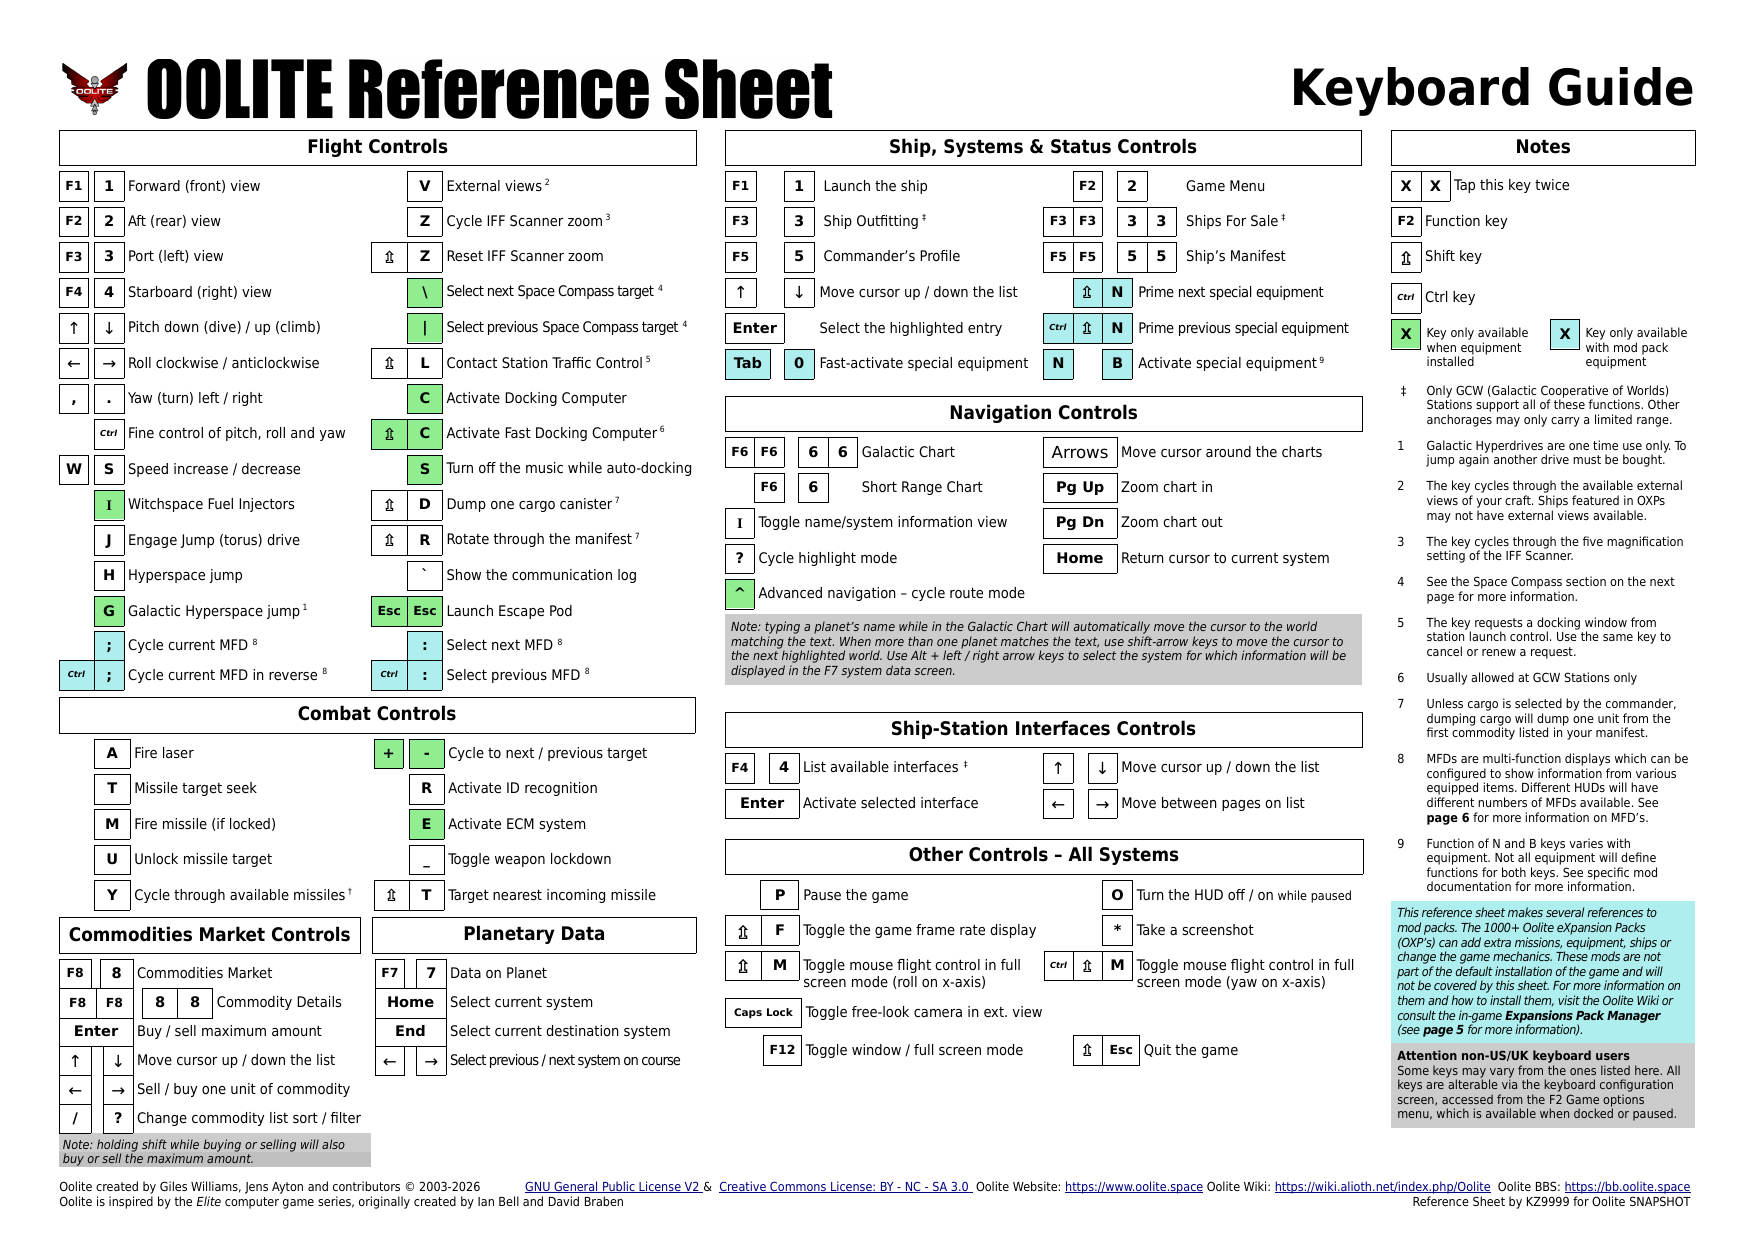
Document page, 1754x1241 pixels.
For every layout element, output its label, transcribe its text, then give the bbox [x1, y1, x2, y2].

table_cell A [95, 740, 130, 768]
table_cell Z [408, 243, 442, 272]
table_cell ‡ [1391, 378, 1421, 433]
table_cell 3 [95, 243, 124, 272]
table_cell M [95, 810, 130, 839]
table_cell Forward (front) view [125, 171, 371, 201]
table_cell [403, 809, 409, 839]
table_cell [1117, 579, 1362, 608]
table_cell F8 [97, 989, 133, 1017]
table_cell This reference sheet makes several references to mod packs. The 1000+ Oolite eXpansion Packs (OXP’s) can add extra missions, equipment, ships or change the game mechanics. These mods are not part of the default installation of the game and will not be covered by this sheet. For more information on them and how to install them, visit the Oolite Wiki or consult the in-game Expansions Pack Manager (see page 5 for more information). [1391, 901, 1695, 1043]
table_cell [829, 473, 857, 502]
table_cell Turn the HUD off / on while paused [1133, 880, 1363, 909]
table_cell [1106, 1111, 1147, 1117]
table_cell F1 [726, 172, 756, 201]
table_cell Esc [1103, 1036, 1139, 1064]
table_cell ^ [726, 580, 754, 608]
table_cell [1147, 1117, 1283, 1147]
table_cell [725, 748, 1362, 753]
table_cell [89, 171, 94, 201]
table_cell ↓ [1089, 754, 1117, 783]
table_cell [371, 561, 407, 590]
table_cell Dump one cargo canister 7 † [443, 490, 696, 519]
table_cell [800, 1117, 1072, 1147]
table_cell Select current destination system [447, 1018, 696, 1046]
table_cell F6 [726, 438, 754, 467]
table_cell 8 [101, 960, 133, 988]
table_cell [59, 874, 695, 880]
table_cell [785, 313, 814, 343]
table_cell Hyperspace jump [125, 561, 371, 590]
table_cell / [60, 1105, 91, 1133]
table_cell Esc [408, 597, 442, 626]
table_cell [1072, 1111, 1106, 1117]
table_cell [725, 1028, 801, 1035]
table_cell [88, 845, 94, 874]
table_cell Move between pages on list [1118, 789, 1362, 818]
table_cell F3 [726, 208, 756, 236]
table_cell Starboard (right) view [125, 278, 371, 307]
table_cell Zoom chart in [1118, 473, 1362, 502]
table_cell M [1103, 952, 1132, 980]
table_cell Prime previous special equipment [1133, 313, 1361, 343]
table_cell [1391, 272, 1695, 277]
table_cell Arrows [1044, 438, 1117, 467]
table_cell [59, 804, 695, 809]
table_cell Ctrl [95, 420, 124, 449]
table_cell Fire laser [131, 739, 374, 768]
table_cell [1103, 242, 1117, 272]
table_cell [725, 272, 1361, 277]
table_cell [89, 242, 94, 272]
table_cell Data on Planet [447, 959, 696, 988]
table_cell [1044, 981, 1073, 998]
table_cell [59, 378, 696, 384]
table_cell Select previous Space Compass target 4 [443, 313, 696, 342]
table_cell C [408, 385, 442, 413]
table_cell [1103, 171, 1117, 201]
table_cell Home [1044, 545, 1117, 573]
table_cell 0 [785, 350, 814, 379]
table_cell [1391, 236, 1695, 242]
table_cell N [1103, 279, 1132, 307]
table_header [1072, 1082, 1106, 1111]
table_cell [374, 809, 403, 839]
table_cell Short Range Chart [858, 473, 1043, 502]
table_cell T [410, 881, 444, 910]
table_cell [59, 236, 696, 242]
table_header Commodities Market Controls [60, 918, 360, 952]
table_cell 2 [1391, 474, 1421, 529]
table_cell Return cursor to current system [1118, 544, 1362, 573]
table_cell ← [1044, 790, 1073, 818]
table_cell + [375, 740, 403, 768]
table_cell Commodity Details [213, 988, 375, 1017]
table_cell MFDs are multi-function displays which can be configured to show information from various equipped items. Different HUDs will have different numbers of MFDs available. See page 6 for more information on MFD’s. [1421, 746, 1695, 831]
table_cell Pause the game [799, 880, 1044, 909]
table_cell F8 [60, 989, 96, 1017]
table_cell 1 [1391, 433, 1421, 473]
table_cell Ctrl [1045, 952, 1073, 980]
table_cell [59, 520, 696, 525]
table_cell Cycle highlight mode [755, 544, 1043, 573]
table_cell F3 [1074, 208, 1102, 236]
table_cell [725, 909, 772, 915]
table_cell Witchspace Fuel Injectors [125, 490, 371, 519]
table_cell The key requests a docking window from station launch control. Use the same key to cancel or renew a request. [1421, 610, 1695, 665]
table_cell [725, 502, 1362, 508]
table_cell Rotate through the manifest 7 † [443, 525, 696, 555]
table_cell [1102, 981, 1132, 998]
table_cell [89, 561, 94, 590]
table_cell ↓ [95, 314, 124, 342]
table_cell [725, 1035, 763, 1064]
table_cell \ [408, 279, 442, 307]
table_cell Attention non-US/UK keyboard users Some keys may vary from the ones listed here. All keys are alterable via the keyboard configuration screen, accessed from the F2 Game options menu, which is available when docked or paused. [1391, 1043, 1695, 1128]
table_cell 6 [799, 474, 828, 502]
table_cell [1102, 307, 1361, 313]
table_cell [785, 473, 798, 502]
table_cell U [95, 846, 130, 874]
table_cell Roll clockwise / anticlockwise [125, 348, 371, 378]
table_cell Commander’s Profile [815, 242, 1043, 272]
table_cell Select current system [447, 988, 696, 1017]
table_cell → [95, 349, 124, 378]
table_cell [89, 596, 94, 626]
table_cell 5 [1391, 610, 1421, 665]
table_cell → [1089, 790, 1117, 818]
table_cell 3 [1118, 208, 1147, 236]
table_cell [59, 953, 696, 958]
table_cell [59, 484, 696, 490]
table_header [1106, 1082, 1147, 1111]
table_cell [725, 880, 760, 909]
table_cell ` [408, 562, 442, 590]
table_cell [784, 1111, 800, 1117]
table_cell Fire missile (if locked) [131, 809, 374, 839]
table_cell ⇫ [372, 420, 407, 449]
table_cell List available interfaces ‡ [800, 753, 1043, 783]
table_cell Pg Up [1044, 474, 1117, 502]
table_cell → [417, 1047, 446, 1075]
table_cell L [408, 349, 442, 378]
table_cell Unlock missile target [131, 845, 374, 874]
table_cell Function key [1422, 207, 1695, 236]
table_cell [92, 1104, 103, 1133]
text buy or sell the maximum amount. [59, 1152, 371, 1167]
table_cell ⇫ [372, 526, 407, 555]
table_cell [725, 981, 754, 998]
table_cell Home [376, 989, 446, 1017]
table_cell [725, 1111, 761, 1117]
table_cell [785, 437, 798, 467]
table_cell ⇫ [1074, 952, 1102, 980]
table_cell Usually allowed at GCW Stations only [1421, 665, 1695, 691]
table_cell [371, 313, 407, 342]
table_cell [814, 307, 1043, 313]
table_cell 6 [829, 438, 857, 467]
table_cell [371, 278, 407, 307]
table_cell [756, 344, 784, 349]
table_cell F8 [60, 960, 91, 988]
table_cell Galactic Hyperspace jump 1 [125, 596, 371, 626]
table_cell [757, 242, 784, 272]
table_cell [1074, 789, 1088, 818]
table_cell End [376, 1019, 446, 1046]
table_cell Esc [372, 597, 407, 626]
table_cell F4 [726, 754, 754, 783]
table_cell 4 [95, 279, 124, 307]
table_cell [725, 432, 1362, 437]
table_cell 8 [1391, 746, 1421, 831]
table_cell Fast-activate special equipment [815, 349, 1043, 379]
table_cell [371, 631, 407, 660]
table_cell P [761, 881, 798, 909]
table_cell ⇫ [1392, 243, 1421, 272]
table_cell The key cycles through the five magnification setting of the IFF Scanner. [1421, 529, 1695, 569]
table_cell [59, 343, 696, 348]
table_cell Toggle mouse flight control in full screen mode (roll on x-axis) [799, 951, 1044, 998]
table_cell [89, 455, 94, 484]
table_cell [757, 278, 784, 307]
table_cell W [60, 456, 88, 484]
table_cell Galactic Hyperdrives are one time use only. To jump again another drive must be bought. [1421, 433, 1695, 473]
table_cell Cycle IFF Scanner zoom 3 [443, 207, 696, 236]
table_cell X [1422, 172, 1450, 201]
table_cell F5 [726, 243, 756, 272]
table_cell . [95, 385, 124, 413]
table_cell [1147, 1111, 1363, 1117]
table_cell [725, 609, 1362, 614]
table_cell Toggle name/system information view [755, 508, 1043, 538]
table_cell Reset IFF Scanner zoom [443, 242, 696, 272]
table_cell Key only available when equipment installed [1421, 319, 1550, 378]
table_cell G [95, 597, 124, 626]
table_cell [88, 774, 94, 803]
table_cell [761, 1111, 784, 1117]
table_cell [446, 1104, 696, 1133]
table_cell [771, 349, 784, 379]
table_header Ship, Systems & Status Controls [726, 131, 1361, 165]
table_cell Advanced navigation – cycle route mode [755, 579, 1043, 608]
table_cell [1391, 201, 1695, 207]
table_cell F3 [1044, 208, 1073, 236]
table_cell E [410, 810, 444, 839]
table_cell [1043, 307, 1102, 313]
table_cell ↑ [726, 279, 756, 307]
table_cell Function of N and B keys varies with equipment. Not all equipment will define functions for both keys. See specific mod documentation for more information. [1421, 831, 1695, 901]
table_cell [1391, 313, 1695, 319]
table_cell Caps Lock [726, 999, 801, 1027]
table_cell Enter [726, 314, 784, 343]
table_cell Tab [726, 350, 770, 379]
table_cell * [1103, 916, 1132, 945]
table_cell [1074, 1027, 1363, 1035]
table_cell Zoom chart out [1118, 508, 1362, 538]
table_cell Toggle the game frame rate display [800, 915, 1044, 945]
table_cell ← [376, 1047, 404, 1075]
table_cell ⇫ [372, 349, 407, 378]
table_cell [725, 946, 772, 951]
table_cell [405, 1047, 416, 1075]
table_cell Activate ECM system [445, 809, 695, 839]
table_cell [1391, 350, 1421, 378]
table_cell [59, 734, 695, 738]
table_cell The key cycles through the available external views of your craft. Ships featured in OXPs may not have external views available. [1421, 474, 1695, 529]
table_cell Galactic Chart [858, 437, 1043, 467]
table_cell [59, 449, 696, 454]
text Note: holding shift while buying or selling will also [59, 1133, 371, 1152]
table_cell [446, 1075, 696, 1104]
table_cell ⇫ [372, 491, 407, 519]
table_cell Game Menu [1176, 171, 1361, 201]
table_cell [772, 875, 1363, 880]
table_cell Move cursor around the charts [1118, 437, 1362, 467]
table_cell [88, 880, 94, 910]
table_cell [404, 739, 409, 768]
table_cell Take a screenshot [1133, 915, 1363, 945]
table_cell Key only available with mod pack equipment [1580, 319, 1695, 378]
table_cell [59, 739, 88, 768]
table_cell Select next MFD 8 [443, 631, 696, 660]
table_cell : [408, 661, 442, 690]
table_cell F7 [376, 960, 404, 988]
table_cell Y [95, 881, 130, 910]
table_cell [59, 631, 88, 660]
table_cell [371, 171, 407, 201]
table_cell 1 [785, 172, 814, 201]
table_cell [59, 307, 696, 313]
table_cell Cycle current MFD in reverse 8 [125, 660, 371, 690]
table_cell [375, 1104, 404, 1133]
table_cell [416, 1076, 446, 1104]
table_cell [375, 1076, 404, 1104]
table_cell X [1551, 320, 1579, 348]
table_header Combat Controls [60, 698, 695, 733]
table_cell [1044, 915, 1073, 945]
table_cell Ship’s Manifest [1177, 242, 1361, 272]
table_cell [88, 809, 94, 839]
table_cell Cycle current MFD 8 [125, 631, 371, 660]
table_cell Cycle to next / previous target [445, 739, 695, 768]
table_cell [1391, 278, 1421, 283]
table_cell ⇫ [1074, 314, 1102, 343]
table_cell 1 [95, 172, 124, 201]
table_cell 7 [417, 960, 446, 988]
table_cell I [95, 491, 124, 519]
table_cell [374, 774, 403, 803]
table_cell S [408, 456, 442, 484]
table_header Notes [1392, 131, 1695, 165]
table_cell [755, 981, 761, 998]
table_cell [784, 308, 814, 313]
table_cell [800, 1111, 1072, 1117]
table_cell [1043, 579, 1117, 608]
table_cell Select previous / next system on course [447, 1046, 696, 1075]
table_cell [59, 561, 88, 590]
table_cell [89, 278, 94, 307]
table_cell Unless cargo is selected by the commander, dumping cargo will dump one unit from the first commodity listed in your manifest. [1421, 691, 1695, 746]
table_cell [59, 201, 696, 207]
table_cell External views 2 [443, 171, 696, 201]
table_cell Move cursor up / down the list [1118, 753, 1362, 783]
table_cell Commodities Market [134, 959, 375, 988]
table_cell Z [408, 208, 442, 236]
table_cell Select next Space Compass target 4 † [443, 278, 696, 307]
table_cell [374, 845, 409, 874]
table_cell [1074, 915, 1102, 945]
table_cell [725, 236, 1361, 242]
table_cell T [95, 775, 130, 803]
table_cell [1043, 278, 1073, 307]
table_cell Launch the ship [815, 171, 1043, 201]
table_cell [725, 467, 1362, 473]
table_cell See the Space Compass section on the next page for more information. [1421, 569, 1695, 610]
table_cell Sell / buy one unit of commodity [134, 1075, 375, 1104]
table_cell [405, 959, 416, 988]
table_cell → [104, 1076, 133, 1104]
table_cell Move cursor up / down the list [134, 1046, 375, 1075]
table_cell 8 [143, 989, 177, 1017]
table_cell 2 [1118, 172, 1147, 201]
table_cell Prime next special equipment [1133, 278, 1361, 307]
table_cell J [95, 526, 124, 555]
table_cell Quit the game [1140, 1035, 1363, 1064]
table_cell [59, 839, 695, 845]
table_cell Ships For Sale ‡ [1177, 207, 1361, 236]
table_cell Select the highlighted entry [814, 313, 1043, 343]
table_cell Target nearest incoming missile [445, 880, 695, 910]
table_cell Activate selected interface [800, 789, 1043, 818]
table_cell F [762, 916, 799, 945]
table_cell [725, 818, 1362, 824]
table_cell F4 [60, 279, 88, 307]
table_cell ? [104, 1105, 133, 1133]
table_cell H [95, 562, 124, 590]
table_cell [92, 959, 100, 988]
table_cell Ctrl [372, 661, 407, 690]
table_cell [1391, 166, 1695, 171]
table_cell ⇫ [372, 243, 407, 272]
table_cell 2 [95, 208, 124, 236]
table_cell [1072, 1117, 1106, 1147]
table_cell [1102, 343, 1361, 349]
table_cell [1550, 350, 1579, 378]
table_cell [801, 1027, 1073, 1035]
table_cell , [60, 385, 88, 413]
table_cell [814, 343, 1043, 349]
table_cell [1074, 998, 1363, 1027]
table_cell Activate special equipment 9 [1133, 349, 1361, 379]
table_cell Toggle mouse flight control in full screen mode (yaw on x-axis) [1133, 951, 1363, 998]
table_cell [1074, 981, 1102, 998]
table_header Ship-Station Interfaces Controls [726, 713, 1362, 747]
table_cell B [1103, 350, 1132, 379]
table_cell N [1103, 314, 1132, 343]
picture [147, 59, 833, 119]
table_cell Activate Docking Computer † [443, 384, 696, 413]
table_cell ⇫ [1074, 1036, 1102, 1064]
table_cell R [410, 775, 444, 803]
table_cell [416, 1104, 446, 1133]
table_cell Speed increase / decrease [125, 455, 371, 484]
table_cell [1074, 753, 1088, 783]
table_cell N [1044, 350, 1073, 379]
table_cell [1074, 349, 1102, 379]
table_cell 3 [1148, 208, 1176, 236]
table_cell [757, 171, 784, 201]
table_cell V [408, 172, 442, 201]
table_cell ← [60, 349, 88, 378]
table_cell Fine control of pitch, roll and yaw [125, 419, 371, 449]
table_cell [89, 313, 94, 342]
table_cell [59, 626, 696, 631]
table_cell [725, 166, 1361, 171]
table_cell Note: typing a planet’s name while in the Galactic Chart will automatically move the cursor to the world matching the text. When more than one planet matches the text, use shift-arrow keys to move the cursor to the next highlighted world. Use Alt + left / right arrow keys to select the system for which information will be displayed in the F7 system data screen. [725, 614, 1362, 685]
table_cell 4 [770, 754, 799, 783]
table_header Planetary Data [373, 918, 696, 952]
table_cell D [408, 491, 442, 519]
table_cell C [408, 420, 442, 449]
table_cell Move cursor up / down the list [815, 278, 1043, 307]
table_cell [1043, 344, 1102, 349]
table_cell F2 [60, 208, 88, 236]
table_cell F5 [1044, 243, 1073, 272]
table_cell [59, 596, 88, 626]
table_cell Ctrl [1044, 314, 1073, 343]
table_cell [92, 1075, 103, 1104]
table_cell [92, 1047, 103, 1075]
table_cell 5 [1118, 243, 1147, 272]
table_header Navigation Controls [726, 397, 1362, 431]
table_cell [725, 783, 1362, 788]
table_cell 3 [785, 208, 814, 236]
table_cell [725, 573, 1362, 579]
table_cell [89, 384, 94, 413]
table_cell ↑ [60, 314, 88, 342]
table_cell [59, 166, 696, 171]
table_cell [761, 1117, 800, 1147]
table_cell 3 [1391, 529, 1421, 569]
table_cell F6 [755, 474, 784, 502]
table_cell [59, 590, 696, 596]
table_cell 5 [785, 243, 814, 272]
table_cell [134, 988, 142, 1017]
table_cell [89, 348, 94, 378]
table_cell [59, 490, 88, 519]
table_cell [89, 525, 94, 555]
table_cell [725, 875, 772, 880]
table_cell [59, 774, 88, 803]
table_cell [59, 880, 88, 910]
table_cell I [726, 509, 754, 538]
table_header Flight Controls [60, 131, 696, 165]
table_cell 9 [1391, 831, 1421, 901]
table_cell F12 [764, 1036, 801, 1064]
table_cell R [408, 526, 442, 555]
table_cell [405, 1104, 416, 1133]
table_cell Change commodity list sort / filter [134, 1104, 375, 1133]
table_cell S [95, 456, 124, 484]
table_cell Engage Jump (torus) drive [125, 525, 371, 555]
table_header [800, 1082, 1072, 1111]
table_cell [725, 344, 756, 349]
table_cell Yaw (turn) left / right [125, 384, 371, 413]
table_cell ↓ [785, 279, 814, 307]
table_cell [1421, 278, 1695, 283]
table_cell ↑ [1044, 754, 1073, 783]
table_header [761, 1082, 800, 1111]
table_cell [59, 413, 696, 419]
table_cell 7 [1391, 691, 1421, 746]
table_cell [371, 455, 407, 484]
table_cell Only GCW (Galactic Cooperative of Worlds) Stations support all of these functions. Other anchorages may only carry a limited range. [1421, 378, 1695, 433]
table_cell Ctrl [1392, 284, 1421, 312]
table_cell X [1392, 320, 1420, 348]
table_cell Pg Dn [1044, 509, 1117, 538]
table_cell _ [410, 846, 444, 874]
table_cell ; [95, 632, 124, 660]
table_cell F5 [1074, 243, 1102, 272]
table_cell | [408, 314, 442, 342]
table_cell [59, 555, 696, 561]
table_cell : [408, 632, 442, 660]
table_cell [1103, 207, 1117, 236]
table_cell X [1392, 172, 1421, 201]
table_cell ↓ [104, 1047, 133, 1075]
table_cell 8 [178, 989, 212, 1017]
table_cell [761, 981, 799, 998]
table_cell [1148, 171, 1176, 201]
table_cell [772, 909, 1363, 915]
table_cell [1044, 880, 1073, 909]
table_cell Turn off the music while auto-docking † [443, 455, 696, 484]
table_cell [725, 1117, 761, 1147]
table_cell F1 [60, 172, 88, 201]
table_cell O [1103, 881, 1132, 909]
table_cell [59, 768, 695, 774]
table_cell Ship Outfitting ‡ [815, 207, 1043, 236]
table_cell [1106, 1117, 1147, 1147]
table_cell [59, 525, 88, 555]
table_cell 5 [1148, 243, 1176, 272]
table_cell [371, 384, 407, 413]
table_cell [59, 272, 696, 277]
table_cell Cycle through available missiles † [131, 880, 374, 910]
table_cell Contact Station Traffic Control 5 [443, 348, 696, 378]
table_cell Enter [60, 1019, 133, 1046]
table_cell Launch Escape Pod [443, 596, 696, 626]
table_cell F2 [1392, 208, 1421, 236]
table_cell [725, 201, 1361, 207]
table_cell [756, 307, 784, 313]
table_cell Ctrl key [1422, 283, 1695, 312]
table_cell Missile target seek [131, 774, 374, 803]
table_cell ⇫ [726, 916, 761, 945]
table_cell Ctrl [60, 661, 94, 690]
table_cell [89, 419, 94, 449]
table_cell ← [60, 1076, 91, 1104]
table_cell Pitch down (dive) / up (climb) [125, 313, 371, 342]
table_cell Activate ID recognition [445, 774, 695, 803]
table_cell [371, 207, 407, 236]
table_cell F3 [60, 243, 88, 272]
table_cell Toggle weapon lockdown [445, 845, 695, 874]
table_cell [59, 809, 88, 839]
table_cell M [762, 952, 799, 980]
table_cell F6 [755, 438, 784, 467]
table_cell [403, 774, 409, 803]
table_cell ⇫ [726, 952, 761, 980]
table_cell Aft (rear) view [125, 207, 371, 236]
table_cell [1043, 171, 1073, 201]
table_cell [757, 207, 784, 236]
table_cell [725, 473, 754, 502]
table_cell [59, 419, 88, 449]
table_header [1147, 1082, 1283, 1111]
table_cell 4 [1391, 569, 1421, 610]
table_cell [1074, 880, 1102, 909]
table_cell [59, 845, 88, 874]
table_cell Port (left) view [125, 242, 371, 272]
table_header [725, 1082, 761, 1111]
table_cell ; [95, 661, 124, 690]
table_cell [89, 631, 94, 660]
table_cell Enter [726, 790, 799, 818]
table_cell ⇫ [375, 881, 409, 910]
table_header [1284, 1082, 1363, 1111]
table_cell - [410, 740, 444, 768]
table_cell [725, 308, 756, 313]
table_cell [89, 207, 94, 236]
table_cell [784, 343, 814, 349]
table_cell [405, 1075, 416, 1104]
table_cell [1284, 1117, 1363, 1147]
table_header [361, 917, 372, 952]
table_cell [755, 753, 769, 783]
table_cell ⇫ [1074, 279, 1102, 307]
table_cell Shift key [1422, 242, 1695, 272]
table_cell Toggle window / full screen mode [802, 1035, 1073, 1064]
picture [61, 56, 128, 122]
table_cell [88, 739, 94, 768]
table_cell Show the communication log [443, 561, 696, 590]
table_cell Activate Fast Docking Computer 6 † [443, 419, 696, 449]
table_cell ↑ [60, 1047, 91, 1075]
table_cell Tap this key twice [1451, 171, 1695, 201]
table_cell Toggle free-look camera in ext. view [802, 998, 1073, 1027]
table_cell 6 [799, 438, 828, 467]
table_cell Select previous MFD 8 [443, 660, 696, 690]
table_cell F2 [1074, 172, 1102, 201]
table_header Other Controls – All Systems [726, 840, 1363, 874]
table_cell [725, 538, 1362, 543]
table_cell [772, 945, 1363, 951]
table_cell [89, 490, 94, 519]
table_cell 6 [1391, 665, 1421, 691]
table_cell Buy / sell maximum amount [134, 1018, 375, 1046]
table_cell ? [726, 545, 754, 573]
